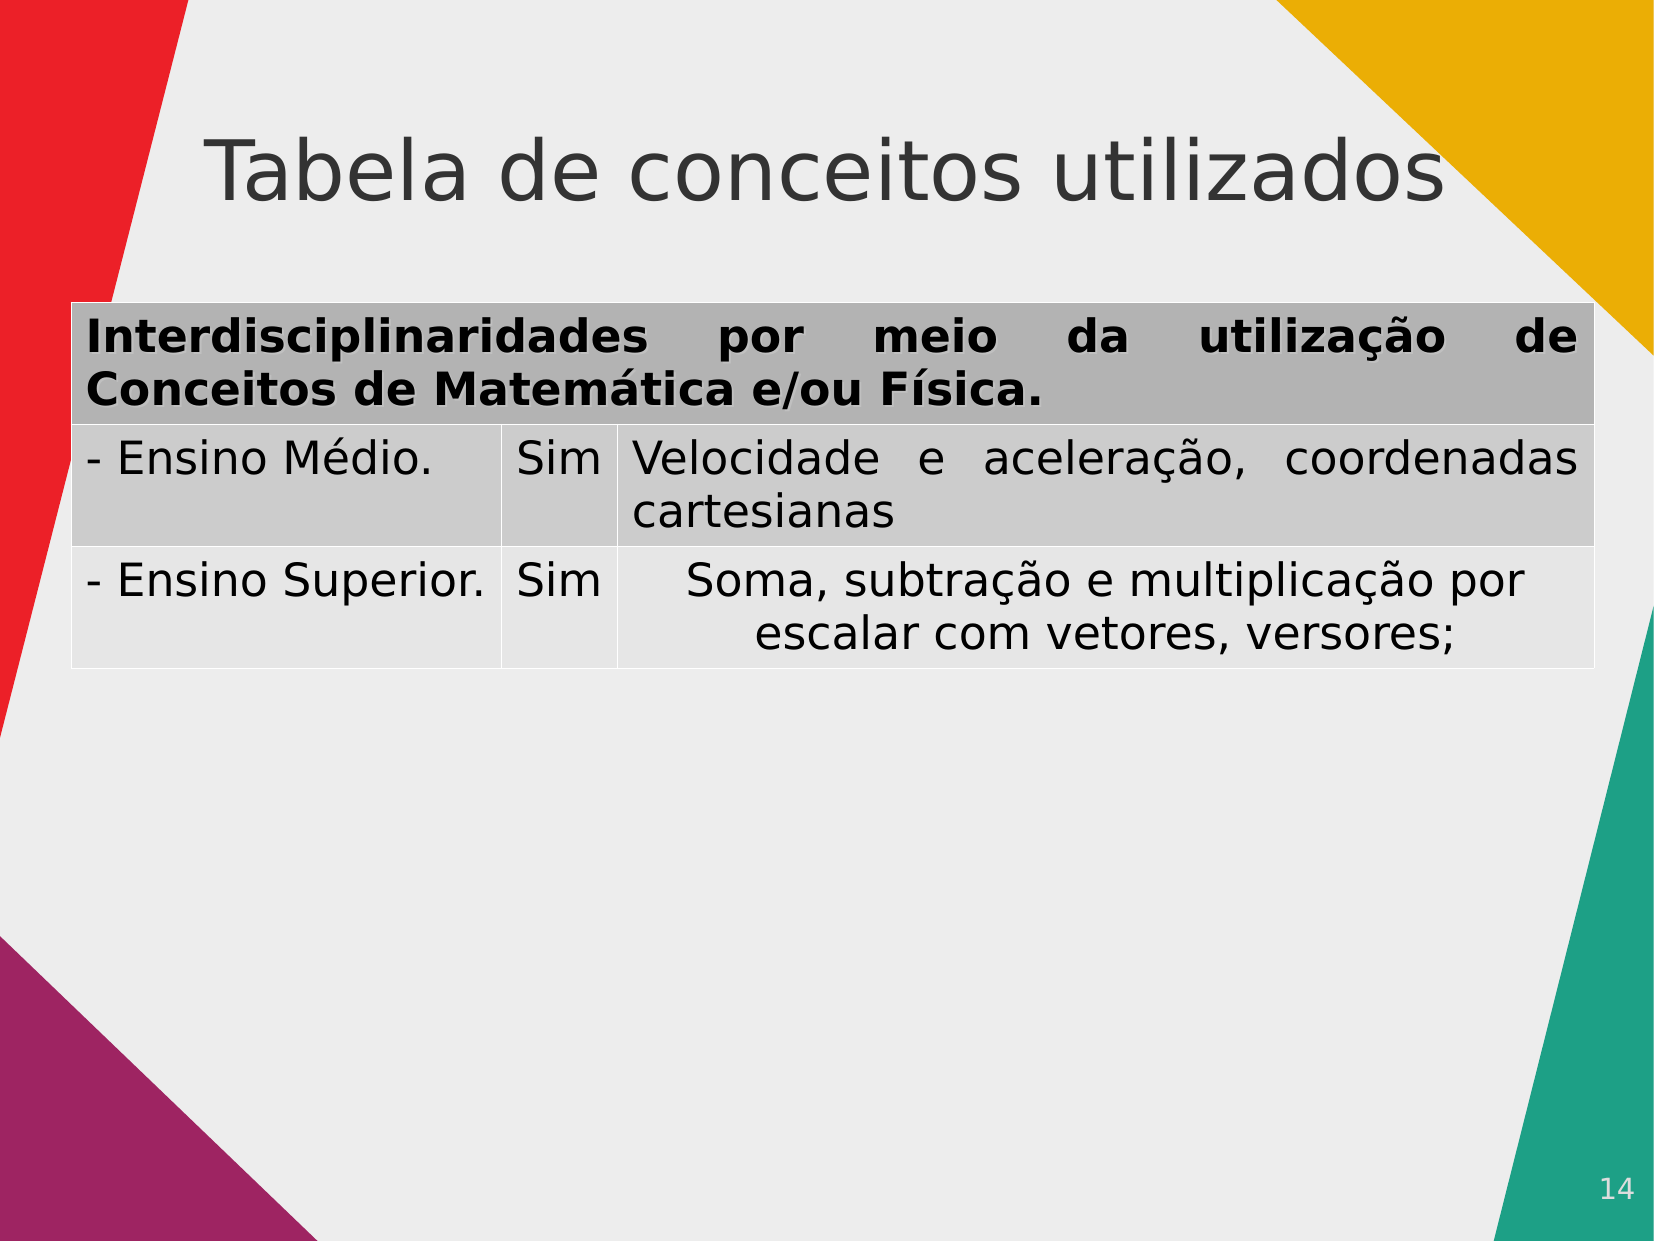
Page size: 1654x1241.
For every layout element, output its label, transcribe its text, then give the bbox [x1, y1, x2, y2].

table_cell Sim [502, 547, 617, 668]
table_header Interdisciplinaridades por meio da utilização de Conceitos de Matemática e/ou Física. [72, 303, 1594, 424]
table_cell - Ensino Médio. [72, 425, 501, 546]
table_cell Soma, subtração e multiplicação por escalar com vetores, versores; [618, 547, 1594, 668]
title Tabela de conceitos utilizados [114, 73, 1539, 271]
table_cell Velocidade e aceleração, coordenadas cartesianas [618, 425, 1594, 546]
table_cell Sim [502, 425, 617, 546]
table_cell - Ensino Superior. [72, 547, 501, 668]
